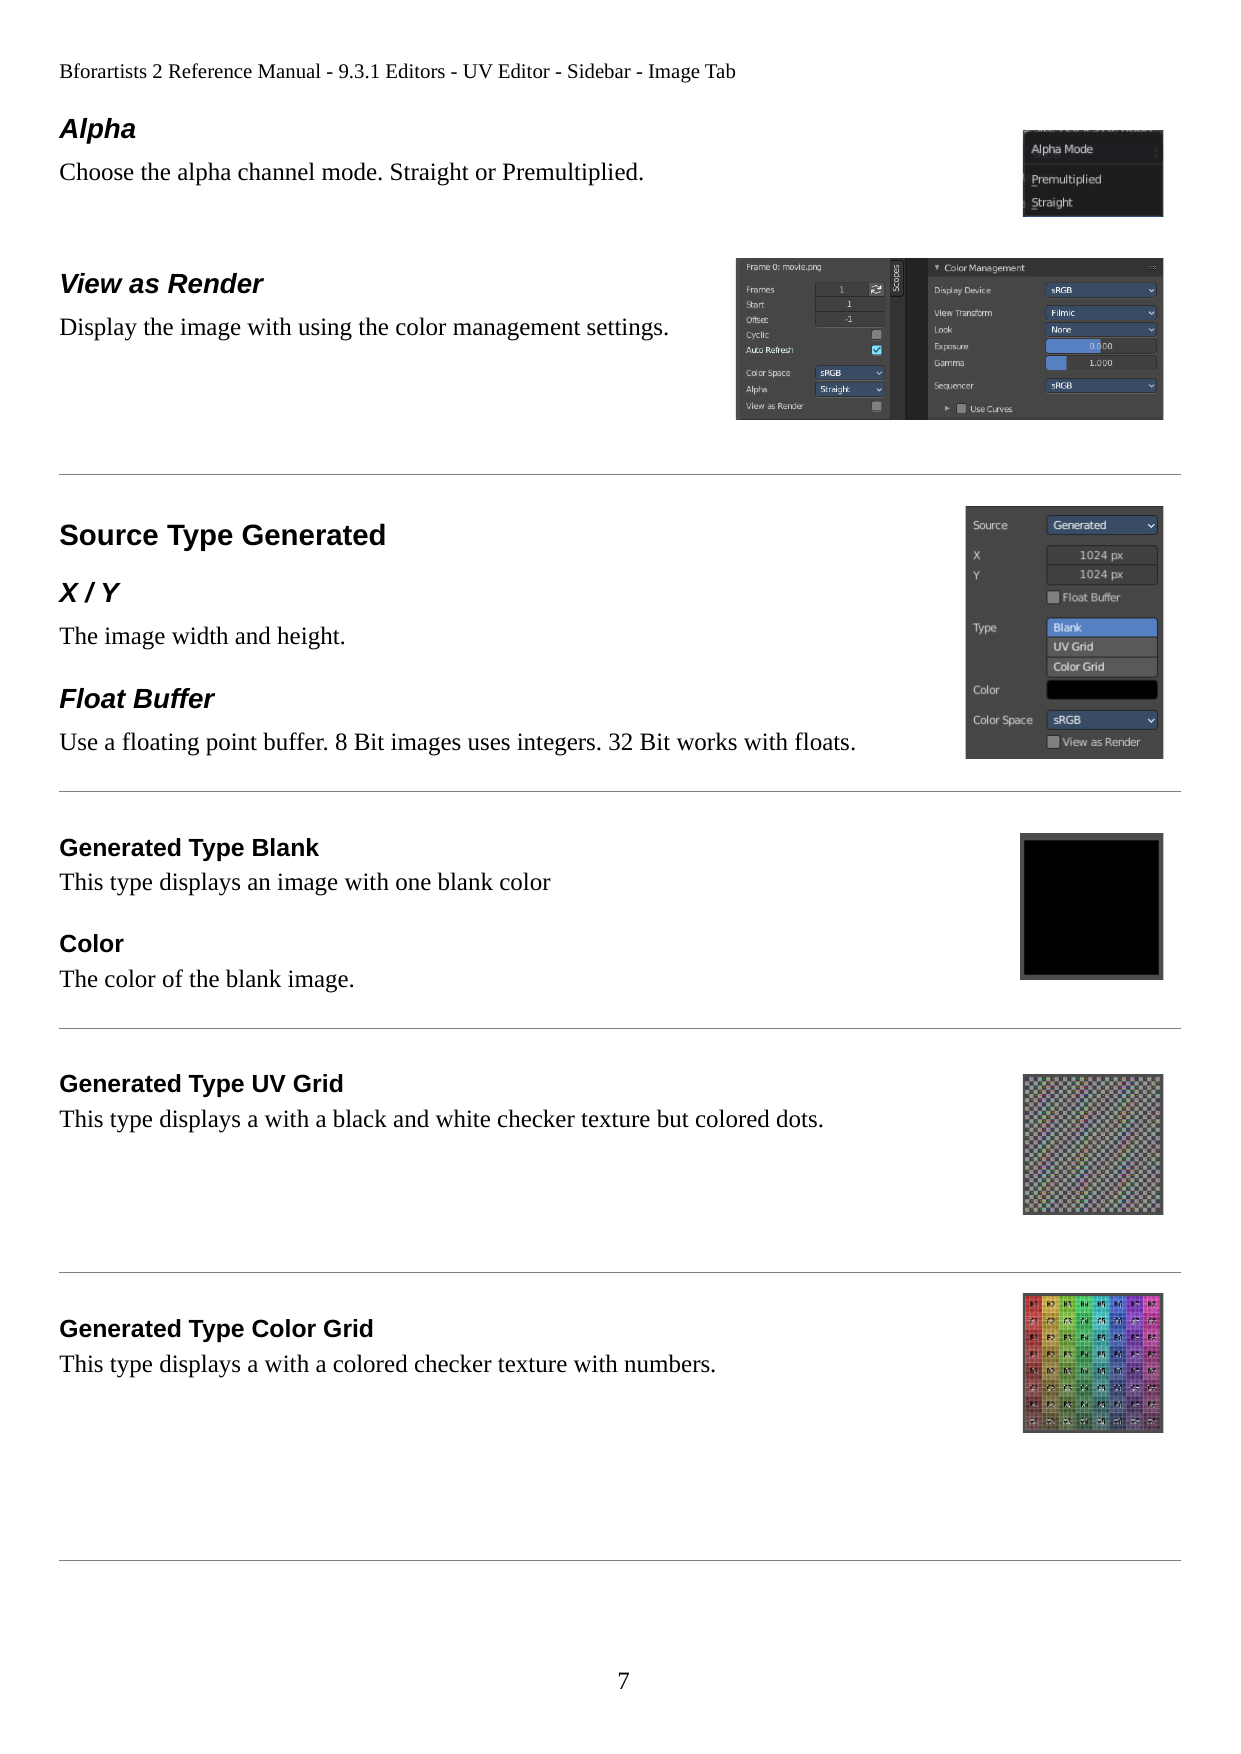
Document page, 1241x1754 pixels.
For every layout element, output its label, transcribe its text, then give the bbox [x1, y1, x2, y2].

subtitle Generated Type UV Grid [59, 1069, 1181, 1098]
picture [735, 258, 1164, 420]
subtitle Generated Type Blank [59, 833, 1020, 861]
picture [965, 506, 1164, 759]
subtitle Color [59, 929, 1020, 958]
subtitle [1164, 268, 1181, 299]
text The color of the blank image. [59, 964, 1181, 993]
subtitle [1164, 518, 1181, 552]
subtitle Alpha [59, 113, 1181, 144]
picture [1022, 1293, 1164, 1433]
subtitle Float Buffer [59, 683, 965, 714]
subtitle [1164, 683, 1181, 714]
picture [1020, 833, 1164, 980]
subtitle [1164, 833, 1181, 861]
text The image width and height. [59, 621, 965, 650]
text This type displays a with a colored checker texture with numbers. [59, 1349, 1022, 1378]
text Choose the alpha channel mode. Straight or Premultiplied. [59, 157, 1022, 186]
picture [1022, 130, 1164, 217]
subtitle [1164, 929, 1181, 958]
picture [1022, 1074, 1164, 1215]
subtitle Source Type Generated [59, 518, 965, 552]
text This type displays a with a black and white checker texture but colored dots. [59, 1104, 1022, 1133]
text Use a floating point buffer. 8 Bit images uses integers. 32 Bit works with floats. [59, 727, 965, 756]
text This type displays an image with one blank color [59, 867, 1020, 896]
subtitle X / Y [59, 577, 965, 608]
subtitle View as Render [59, 268, 735, 299]
subtitle Generated Type Color Grid [59, 1314, 1022, 1343]
text Display the image with using the color management settings. [59, 312, 735, 341]
subtitle [1164, 577, 1181, 608]
